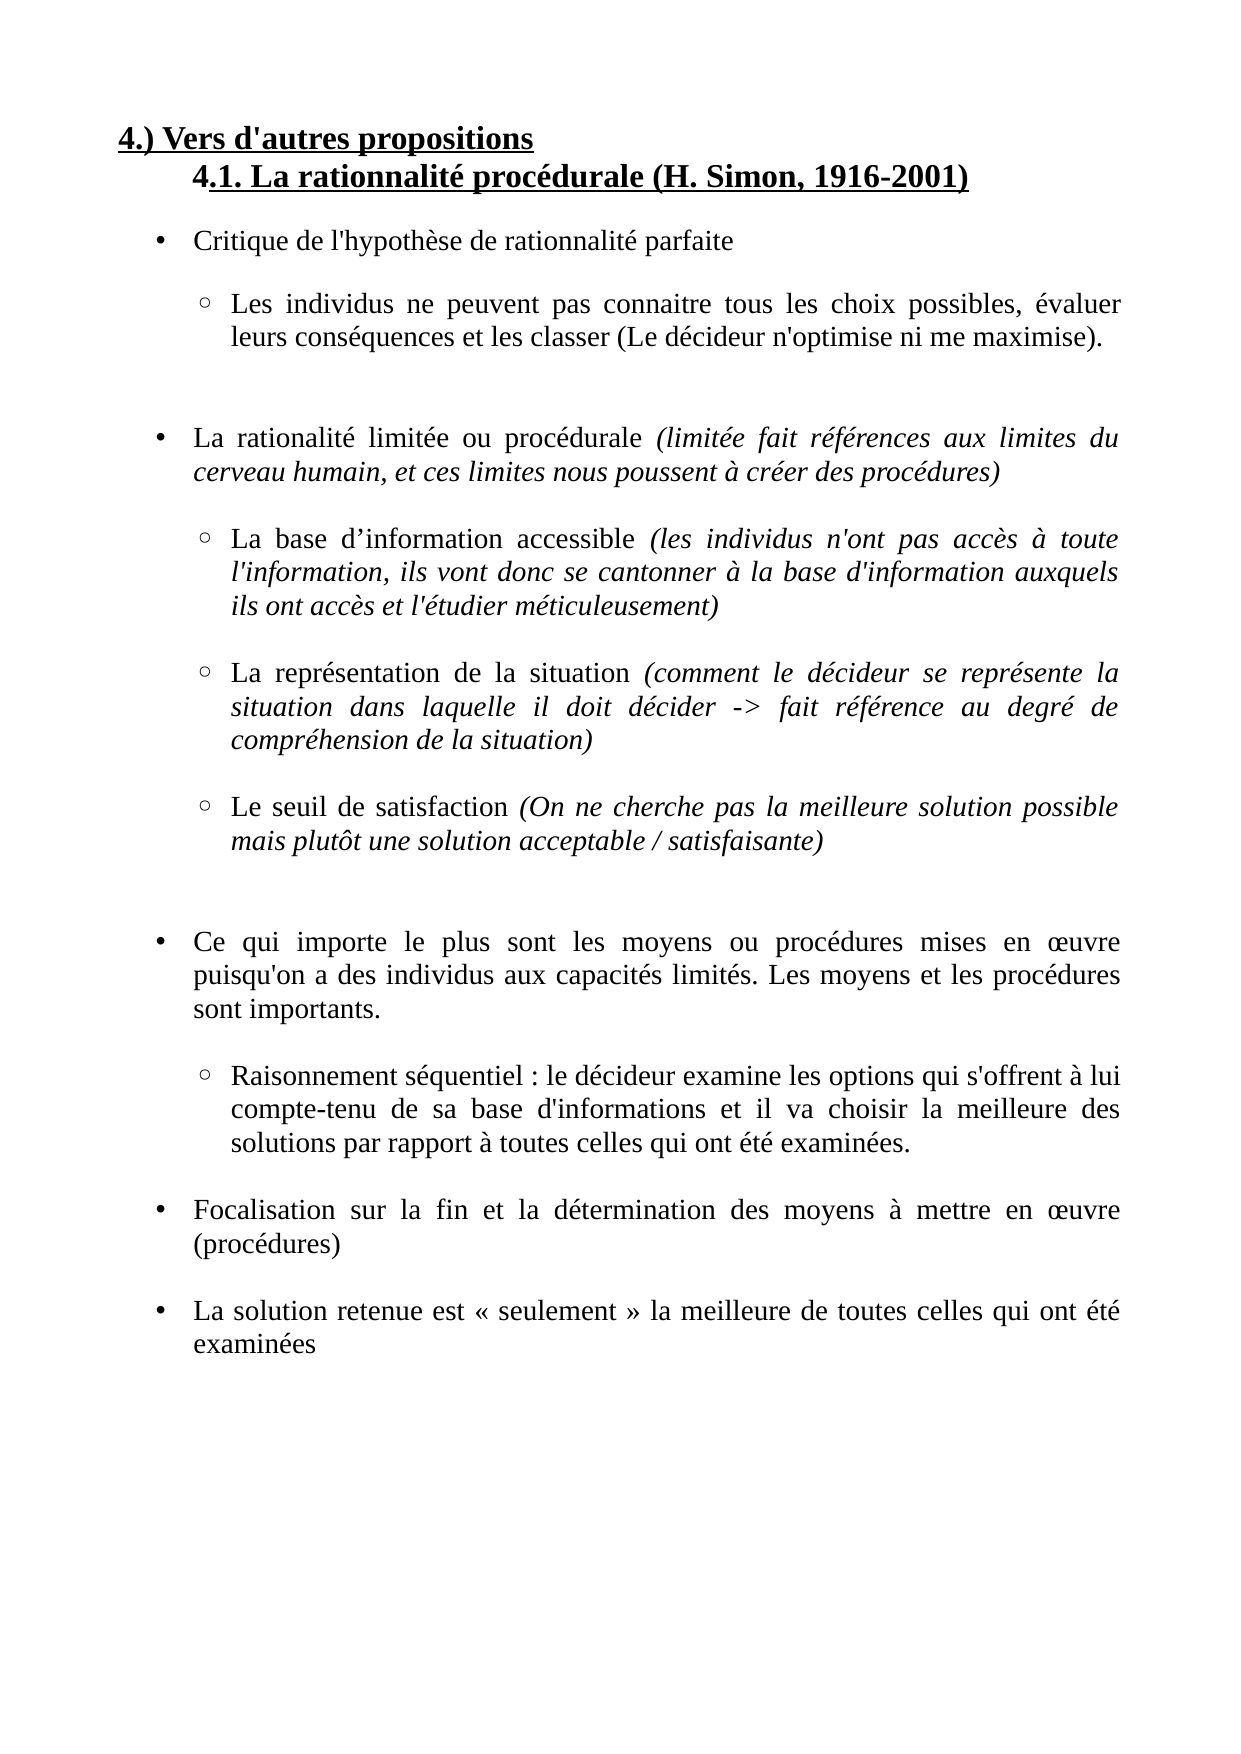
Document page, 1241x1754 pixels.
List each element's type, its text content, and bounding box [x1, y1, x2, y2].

text 4.1. La rationnalité procédurale (H. Simon, 1916-2001) [118, 156, 1122, 195]
list La solution retenue est « seulement » la meilleure de toutes celles qui ont été examinées [156, 1293, 1122, 1360]
list Les individus ne peuvent pas connaitre tous les choix possibles, évaluer leurs conséquences et les classer (Le décideur n'optimise ni me maximise). [193, 286, 1122, 353]
list Critique de l'hypothèse de rationnalité parfaite [156, 223, 1122, 257]
list Focalisation sur la fin et la détermination des moyens à mettre en œuvre (procédures) [156, 1192, 1122, 1259]
text 4.) Vers d'autres propositions [118, 118, 1122, 156]
list Le seuil de satisfaction (On ne cherche pas la meilleure solution possible mais plutôt une solution acceptable / satisfaisante) [193, 789, 1122, 857]
list La rationalité limitée ou procédurale (limitée fait références aux limites du cerveau humain, et ces limites nous poussent à créer des procédures) [156, 420, 1122, 487]
list Raisonnement séquentiel : le décideur examine les options qui s'offrent à lui compte-tenu de sa base d'informations et il va choisir la meilleure des solutions par rapport à toutes celles qui ont été examinées. [193, 1058, 1122, 1159]
list La représentation de la situation (comment le décideur se représente la situation dans laquelle il doit décider -> fait référence au degré de compréhension de la situation) [193, 655, 1122, 756]
list Ce qui importe le plus sont les moyens ou procédures mises en œuvre puisqu'on a des individus aux capacités limités. Les moyens et les procédures sont importants. [156, 924, 1122, 1024]
list La base d’information accessible (les individus n'ont pas accès à toute l'information, ils vont donc se cantonner à la base d'information auxquels ils ont accès et l'étudier méticuleusement) [193, 521, 1122, 622]
